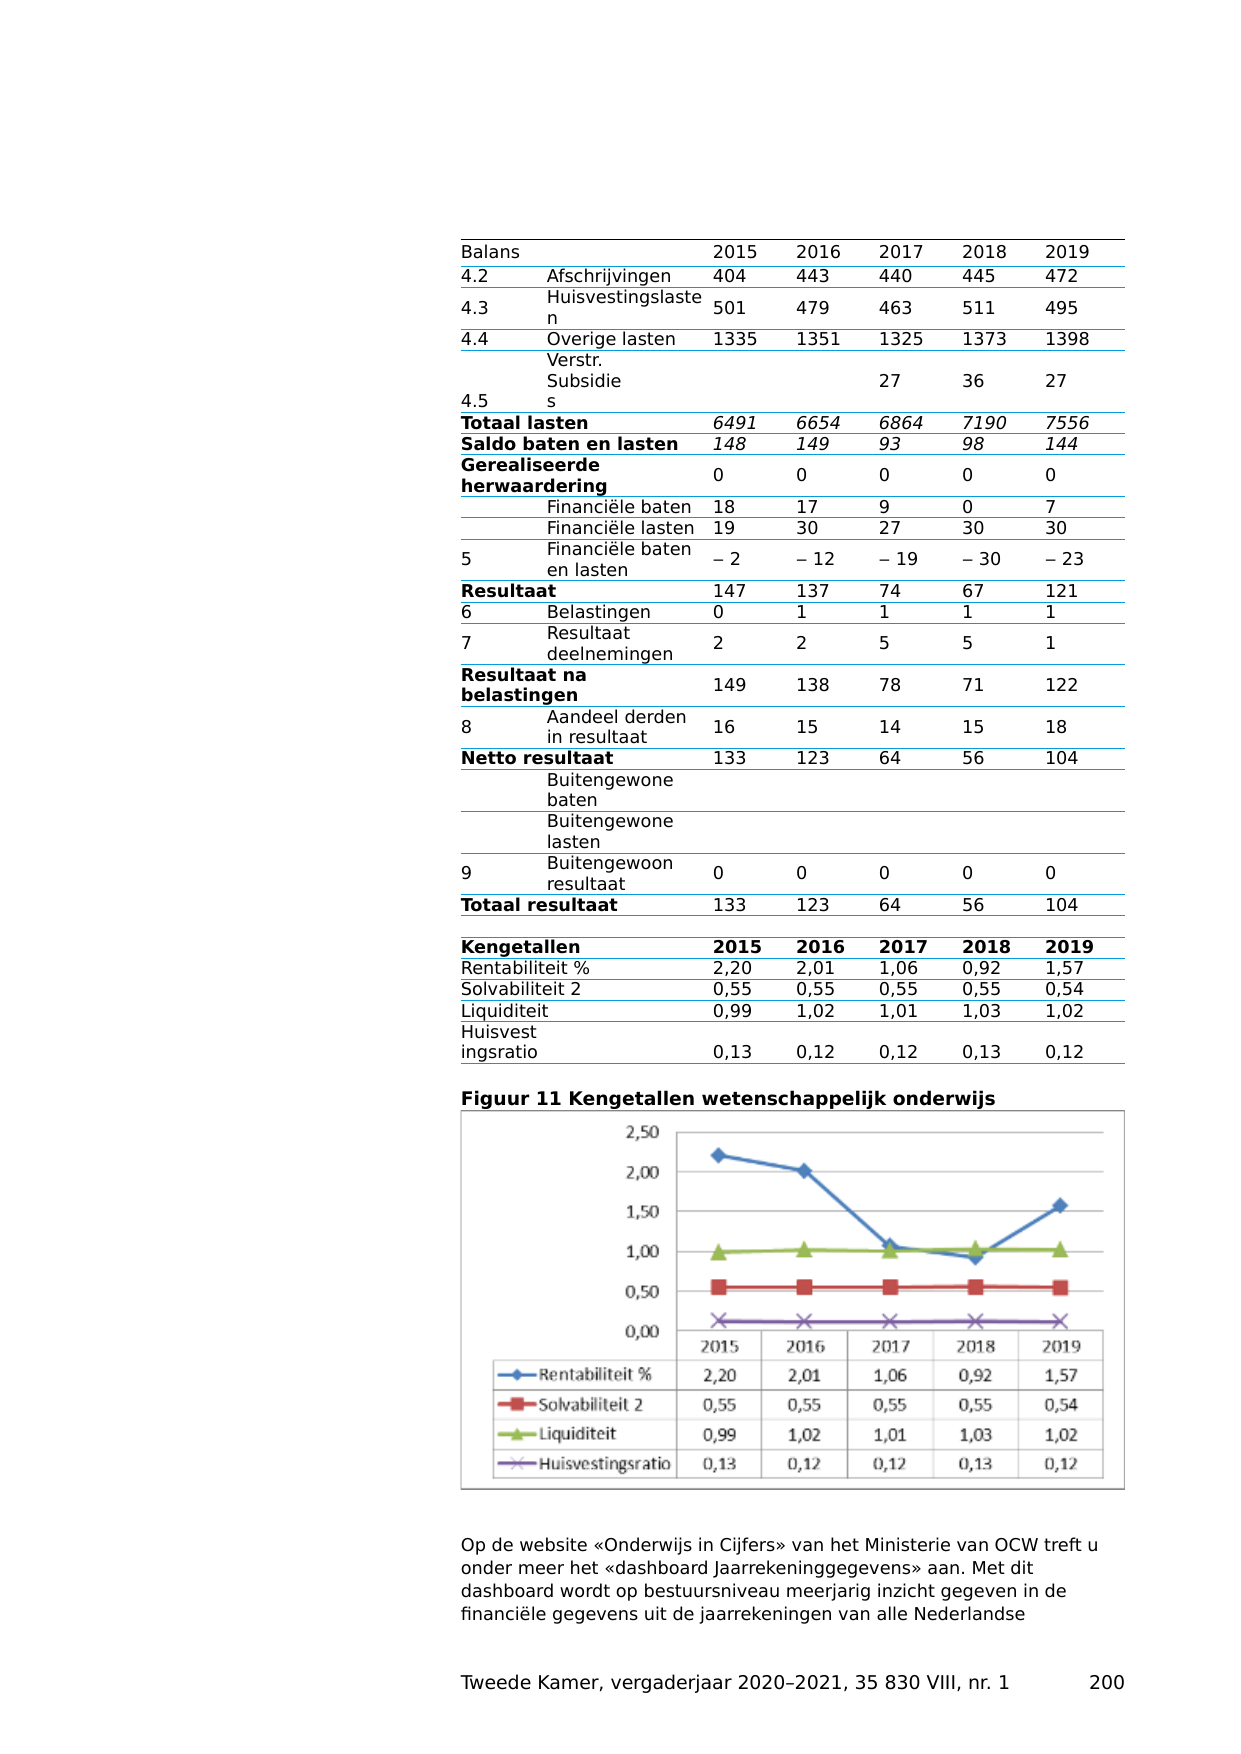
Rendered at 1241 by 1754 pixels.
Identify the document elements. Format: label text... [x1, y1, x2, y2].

table_cell 0,99 [710, 1001, 793, 1021]
table_cell 0 [876, 455, 959, 496]
table_cell 404 [710, 267, 793, 287]
table_cell Saldo baten en lasten [461, 434, 710, 454]
table_cell ‒ 19 [876, 540, 959, 580]
table_cell [793, 770, 876, 811]
table_cell Financiële baten en lasten [544, 540, 710, 580]
table_cell 0,12 [1042, 1022, 1125, 1063]
table_cell [959, 770, 1042, 811]
table_cell 147 [710, 581, 793, 601]
table_cell 0 [959, 854, 1042, 894]
table_cell Resultaat deelnemingen [544, 624, 710, 664]
table_cell [627, 916, 710, 937]
table_cell 16 [710, 707, 793, 748]
table_cell 122 [1042, 665, 1125, 706]
table_cell 0 [1042, 854, 1125, 894]
table_cell 0,55 [876, 980, 959, 1000]
table_cell Belastingen [544, 603, 710, 622]
table_cell 0,55 [793, 980, 876, 1000]
table_cell 74 [876, 581, 959, 601]
table_cell 133 [710, 749, 793, 769]
table_cell 2017 [876, 938, 959, 958]
table_cell 2019 [1042, 240, 1125, 266]
table_cell 0,12 [876, 1022, 959, 1063]
table_cell 0,13 [959, 1022, 1042, 1063]
text Op de website «Onderwijs in Cijfers» van het Ministerie van OCW treft u onder meer het «dashboard Jaarrekeninggegevens» aan. Met dit dashboard wordt op bestuursniveau meerjarig inzicht gegeven in de financiële gegevens uit de jaarrekeningen van alle Nederlandse [461, 1533, 1125, 1625]
table_header Tabel 126 Balans, staat van baten en lasten en kengetallen wetenschappelijk onderwijs (bedragen x € 1.000.000) [461, 191, 1125, 239]
table_cell 7556 [1042, 413, 1125, 433]
table_cell 64 [876, 895, 959, 915]
table_cell 71 [959, 665, 1042, 706]
table_cell 5 [959, 624, 1042, 664]
table_cell 8 [461, 707, 544, 748]
table_cell [461, 518, 544, 538]
table_cell 4.2 [461, 267, 544, 287]
table_cell 9 [876, 497, 959, 517]
table_cell 6654 [793, 413, 876, 433]
table_cell [461, 812, 544, 852]
table_cell 15 [959, 707, 1042, 748]
table_cell 445 [959, 267, 1042, 287]
table_cell 123 [793, 749, 876, 769]
table_cell [627, 351, 710, 412]
table_cell 1 [1042, 603, 1125, 622]
table_cell 511 [959, 288, 1042, 328]
table_cell ‒ 12 [793, 540, 876, 580]
table_cell Kengetallen [461, 938, 710, 958]
table_cell 4.3 [461, 288, 544, 328]
table_cell Resultaat na belastingen [461, 665, 710, 706]
table_cell Totaal resultaat [461, 895, 710, 915]
table_cell Solvabiliteit 2 [461, 980, 710, 1000]
table_cell [1042, 812, 1125, 852]
table_cell 2018 [959, 938, 1042, 958]
table_cell 9 [461, 854, 544, 894]
table_cell 2015 [710, 938, 793, 958]
table_cell 149 [793, 434, 876, 454]
table_cell 144 [1042, 434, 1125, 454]
table_cell Huisvestingsratio [461, 1022, 544, 1063]
table_cell 2018 [959, 240, 1042, 266]
table_cell 1 [876, 603, 959, 622]
table_cell 1,06 [876, 959, 959, 979]
table_cell 0 [876, 854, 959, 894]
table_cell 4.5 [461, 351, 544, 412]
table_cell [710, 812, 793, 852]
table_cell 1,57 [1042, 959, 1125, 979]
table_cell Overige lasten [544, 330, 710, 350]
table_cell 0 [710, 603, 793, 622]
table_cell 104 [1042, 895, 1125, 915]
table_cell [959, 916, 1042, 937]
table_cell 36 [959, 351, 1042, 412]
table_cell 2 [710, 624, 793, 664]
table_cell 2,01 [793, 959, 876, 979]
table_cell 0 [793, 854, 876, 894]
table_cell Financiële lasten [544, 518, 710, 538]
table_cell Balans [461, 240, 710, 266]
table_cell 1 [793, 603, 876, 622]
table_cell 93 [876, 434, 959, 454]
table_cell [876, 770, 959, 811]
table_cell 123 [793, 895, 876, 915]
table_cell 0 [710, 854, 793, 894]
table_cell [710, 351, 793, 412]
table_cell [710, 916, 793, 937]
table_cell 1335 [710, 330, 793, 350]
table_cell 30 [793, 518, 876, 538]
table_cell 0 [959, 455, 1042, 496]
table_cell 1,02 [793, 1001, 876, 1021]
table_cell [1042, 770, 1125, 811]
table_cell Rentabiliteit % [461, 959, 710, 979]
table_cell 1,01 [876, 1001, 959, 1021]
table_cell 2017 [876, 240, 959, 266]
table_cell 0,55 [710, 980, 793, 1000]
table_cell 2,20 [710, 959, 793, 979]
table_cell 6864 [876, 413, 959, 433]
table_cell 2016 [793, 240, 876, 266]
table_cell 472 [1042, 267, 1125, 287]
table_cell 1351 [793, 330, 876, 350]
table_cell ‒ 2 [710, 540, 793, 580]
table_cell 2019 [1042, 938, 1125, 958]
table_cell 2 [793, 624, 876, 664]
table_cell 15 [793, 707, 876, 748]
table_cell 1,03 [959, 1001, 1042, 1021]
table_cell [959, 812, 1042, 852]
table_cell 149 [710, 665, 793, 706]
table_cell 443 [793, 267, 876, 287]
table_cell 7190 [959, 413, 1042, 433]
title Figuur 11 Kengetallen wetenschappelijk onderwijs [461, 1088, 1125, 1110]
table_cell Huisvestingslasten [544, 288, 710, 328]
table_cell Resultaat [461, 581, 710, 601]
table_cell 18 [710, 497, 793, 517]
table_cell 0,54 [1042, 980, 1125, 1000]
table_cell Buitengewone baten [544, 770, 710, 811]
table_cell [627, 1022, 710, 1063]
table_cell 5 [461, 540, 544, 580]
table_cell [793, 812, 876, 852]
table_cell [793, 916, 876, 937]
table_cell ‒ 30 [959, 540, 1042, 580]
table_cell [710, 770, 793, 811]
table_cell 0 [959, 497, 1042, 517]
table_cell Netto resultaat [461, 749, 710, 769]
table_cell 1373 [959, 330, 1042, 350]
table_cell 121 [1042, 581, 1125, 601]
table_cell ‒ 23 [1042, 540, 1125, 580]
table_cell [1042, 916, 1125, 937]
table_cell 0,55 [959, 980, 1042, 1000]
table_cell 17 [793, 497, 876, 517]
table_cell 1 [959, 603, 1042, 622]
table_cell 0,12 [793, 1022, 876, 1063]
table_cell Afschrijvingen [544, 267, 710, 287]
table_cell [461, 770, 544, 811]
table_cell Financiële baten [544, 497, 710, 517]
table_cell 133 [710, 895, 793, 915]
table_cell 0 [1042, 455, 1125, 496]
table_cell Verstr. Subsidies [544, 351, 627, 412]
table_cell 1398 [1042, 330, 1125, 350]
table_cell 5 [876, 624, 959, 664]
table_cell 2016 [793, 938, 876, 958]
table_cell Aandeel derden in resultaat [544, 707, 710, 748]
table_cell 7 [461, 624, 544, 664]
table_cell [461, 916, 627, 937]
table_cell 138 [793, 665, 876, 706]
table_cell 440 [876, 267, 959, 287]
table_cell 479 [793, 288, 876, 328]
table_cell 30 [959, 518, 1042, 538]
table_cell 64 [876, 749, 959, 769]
table_cell Liquiditeit [461, 1001, 710, 1021]
table_cell 2015 [710, 240, 793, 266]
table_cell 19 [710, 518, 793, 538]
table_cell 6491 [710, 413, 793, 433]
table_cell 98 [959, 434, 1042, 454]
table_cell [876, 812, 959, 852]
table_cell 56 [959, 749, 1042, 769]
table_cell 148 [710, 434, 793, 454]
table_cell 0 [793, 455, 876, 496]
table_cell Gerealiseerde herwaardering [461, 455, 710, 496]
table_cell [544, 1022, 627, 1063]
table_cell 7 [1042, 497, 1125, 517]
table_cell 137 [793, 581, 876, 601]
table_cell 67 [959, 581, 1042, 601]
table_cell Totaal lasten [461, 413, 710, 433]
table_cell 1 [1042, 624, 1125, 664]
table_cell Buitengewone lasten [544, 812, 710, 852]
table_cell 4.4 [461, 330, 544, 350]
table_cell 0,13 [710, 1022, 793, 1063]
table_cell 104 [1042, 749, 1125, 769]
table_cell 1,02 [1042, 1001, 1125, 1021]
table_cell 56 [959, 895, 1042, 915]
table_cell 6 [461, 603, 544, 622]
table_cell 0 [710, 455, 793, 496]
table_cell 27 [1042, 351, 1125, 412]
table_cell 27 [876, 518, 959, 538]
table_cell 463 [876, 288, 959, 328]
table_cell [793, 351, 876, 412]
table_cell 0,92 [959, 959, 1042, 979]
table_cell 18 [1042, 707, 1125, 748]
table_cell 495 [1042, 288, 1125, 328]
table_cell Buitengewoon resultaat [544, 854, 710, 894]
table_cell 1325 [876, 330, 959, 350]
table_cell 30 [1042, 518, 1125, 538]
table_cell 78 [876, 665, 959, 706]
table_cell 501 [710, 288, 793, 328]
table_cell 27 [876, 351, 959, 412]
table_cell [876, 916, 959, 937]
table_cell [461, 497, 544, 517]
table_cell 14 [876, 707, 959, 748]
